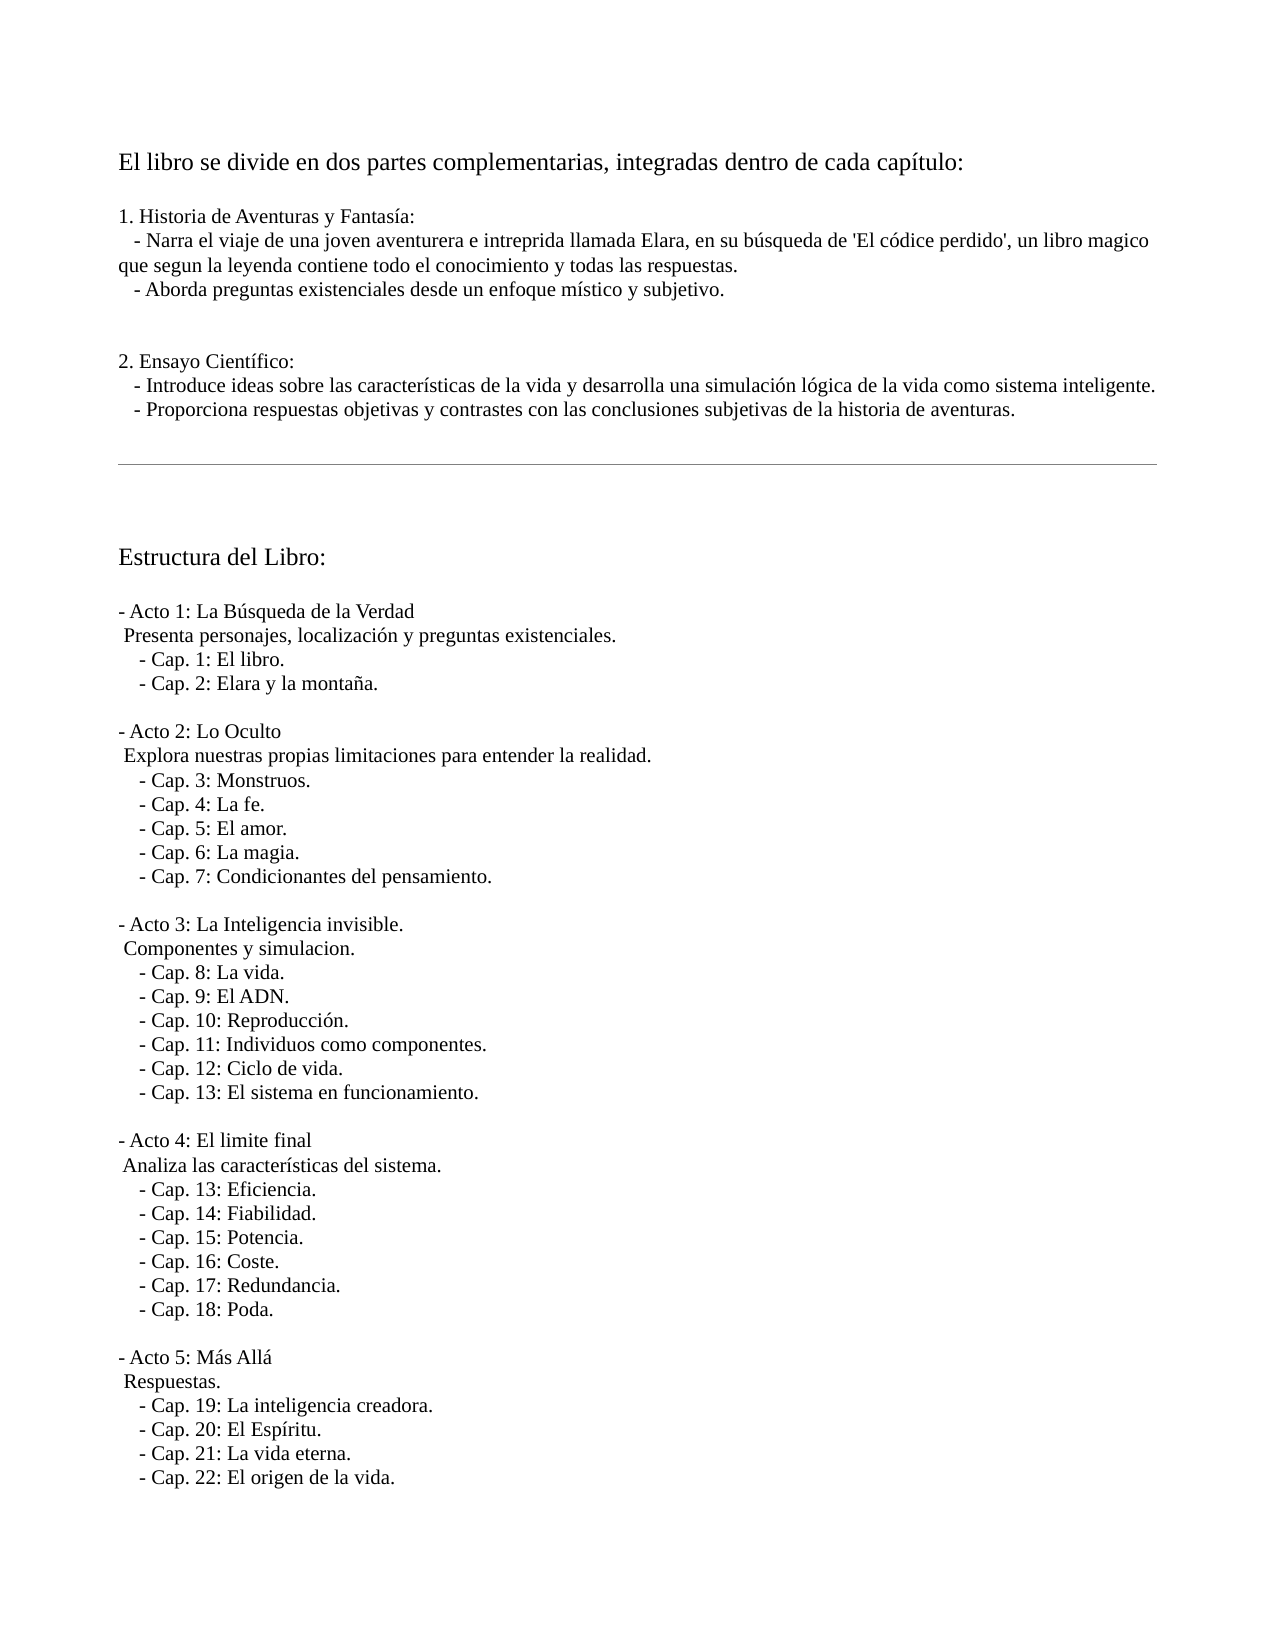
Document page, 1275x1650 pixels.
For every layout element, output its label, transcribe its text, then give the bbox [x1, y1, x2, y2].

text - Cap. 3: Monstruos. [118, 767, 1157, 792]
text - Cap. 8: La vida. [118, 960, 1157, 984]
text - Aborda preguntas existenciales desde un enfoque místico y subjetivo. [118, 277, 1157, 301]
text Analiza las características del sistema. [118, 1152, 1157, 1177]
text - Introduce ideas sobre las características de la vida y desarrolla una simulación lógica de la vida como sistema inteligente. [118, 373, 1157, 397]
text - Cap. 19: La inteligencia creadora. [118, 1393, 1157, 1417]
text - Cap. 13: Eficiencia. [118, 1177, 1157, 1201]
text - Acto 5: Más Allá [118, 1345, 1157, 1369]
text 2. Ensayo Científico: [118, 349, 1157, 373]
text Componentes y simulacion. [118, 936, 1157, 960]
text Respuestas. [118, 1369, 1157, 1393]
text - Cap. 1: El libro. [118, 647, 1157, 671]
text Estructura del Libro: [118, 542, 1157, 570]
text - Acto 3: La Inteligencia invisible. [118, 912, 1157, 936]
text - Cap. 15: Potencia. [118, 1225, 1157, 1249]
text - Cap. 22: El origen de la vida. [118, 1465, 1157, 1489]
text 1. Historia de Aventuras y Fantasía: [118, 204, 1157, 228]
text - Cap. 2: Elara y la montaña. [118, 671, 1157, 695]
text El libro se divide en dos partes complementarias, integradas dentro de cada capítulo: [118, 147, 1157, 176]
text - Cap. 5: El amor. [118, 816, 1157, 840]
text - Acto 4: El limite final [118, 1128, 1157, 1152]
text Presenta personajes, localización y preguntas existenciales. [118, 623, 1157, 647]
text - Cap. 14: Fiabilidad. [118, 1201, 1157, 1225]
text - Narra el viaje de una joven aventurera e intreprida llamada Elara, en su búsqueda de 'El códice perdido', un libro magico que segun la leyenda contiene todo el conocimiento y todas las respuestas. [118, 228, 1157, 277]
text - Proporciona respuestas objetivas y contrastes con las conclusiones subjetivas de la historia de aventuras. [118, 397, 1157, 421]
text - Cap. 6: La magia. [118, 840, 1157, 864]
text - Cap. 18: Poda. [118, 1297, 1157, 1321]
text - Acto 1: La Búsqueda de la Verdad [118, 599, 1157, 623]
text - Cap. 13: El sistema en funcionamiento. [118, 1080, 1157, 1104]
text - Cap. 16: Coste. [118, 1249, 1157, 1273]
text - Cap. 4: La fe. [118, 792, 1157, 816]
text - Cap. 11: Individuos como componentes. [118, 1032, 1157, 1056]
text - Cap. 20: El Espíritu. [118, 1417, 1157, 1441]
text - Cap. 17: Redundancia. [118, 1273, 1157, 1297]
text - Cap. 9: El ADN. [118, 984, 1157, 1008]
text - Cap. 7: Condicionantes del pensamiento. [118, 864, 1157, 888]
text - Cap. 21: La vida eterna. [118, 1441, 1157, 1465]
text - Acto 2: Lo Oculto [118, 719, 1157, 743]
text - Cap. 12: Ciclo de vida. [118, 1056, 1157, 1080]
text - Cap. 10: Reproducción. [118, 1008, 1157, 1032]
text Explora nuestras propias limitaciones para entender la realidad. [118, 743, 1157, 767]
